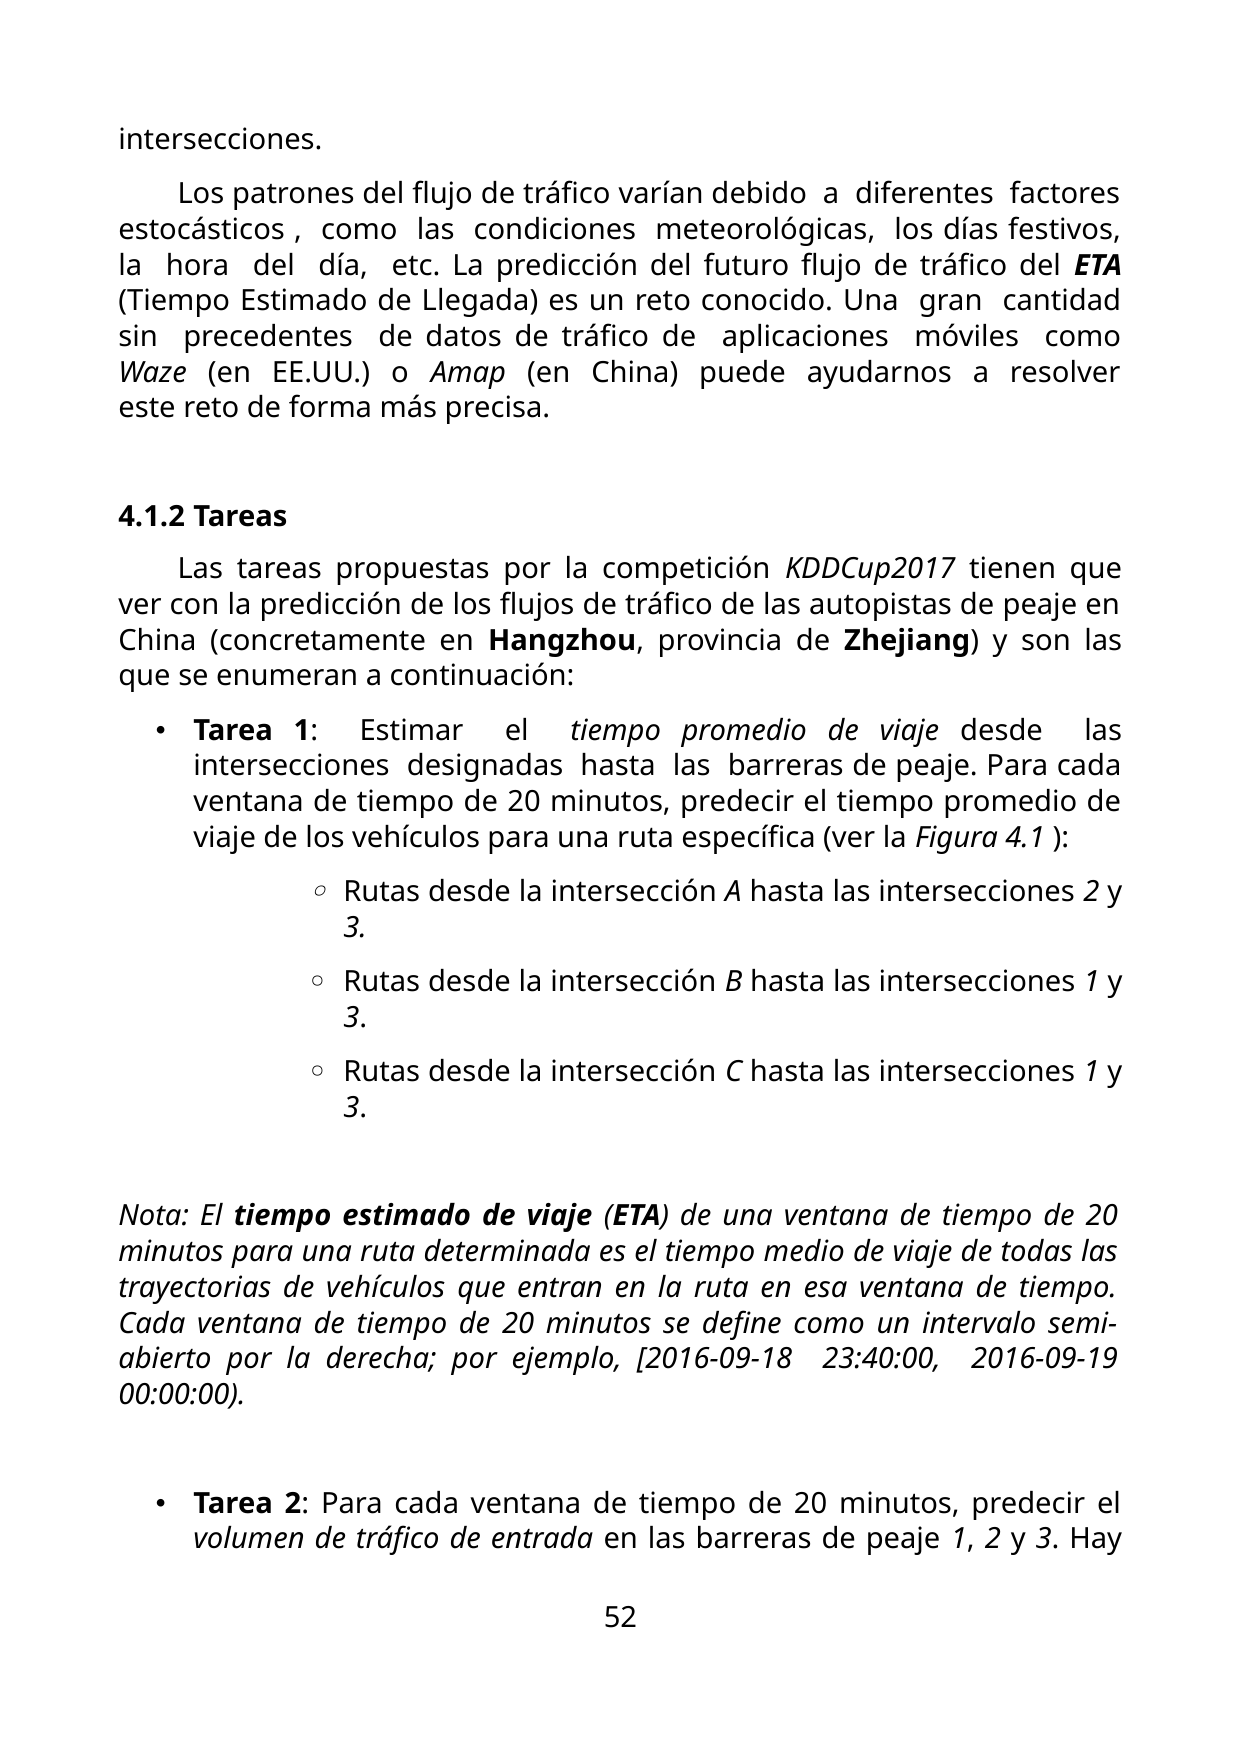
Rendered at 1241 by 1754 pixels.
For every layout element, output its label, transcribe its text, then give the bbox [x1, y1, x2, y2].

subtitle Tareas [118, 495, 1122, 535]
list Tarea 2: Para cada ventana de tiempo de 20 minutos, predecir el volumen de tráfico de entrada en las barreras de peaje 1, 2 y 3. Hay [156, 1482, 1122, 1557]
text Nota: El tiempo estimado de viaje (ETA) de una ventana de tiempo de 20 minutos para una ruta determinada es el tiempo medio de viaje de todas las trayectorias de vehículos que entran en la ruta en esa ventana de tiempo. Cada ventana de tiempo de 20 minutos se define como un intervalo semi-abierto por la derecha; por ejemplo, [2016-09-18 23:40:00, 2016-09-19 00:00:00). [118, 1195, 1122, 1413]
text Las tareas propuestas por la competición KDDCup2017 tienen que ver con la predicción de los flujos de tráfico de las autopistas de peaje en China (concretamente en Hangzhou, provincia de Zhejiang) y son las que se enumeran a continuación: [118, 547, 1122, 694]
list Tarea 1: Estimar el tiempo promedio de viaje desde las intersecciones designadas hasta las barreras de peaje. Para cada ventana de tiempo de 20 minutos, predecir el tiempo promedio de viaje de los vehículos para una ruta específica (ver la Figura 4.1 ): [156, 709, 1122, 856]
text Los patrones del flujo de tráfico varían debido a diferentes factores estocásticos , como las condiciones meteorológicas, los días festivos, la hora del día, etc. La predicción del futuro flujo de tráfico del ETA (Tiempo Estimado de Llegada) es un reto conocido. Una gran cantidad sin precedentes de datos de tráfico de aplicaciones móviles como Waze (en EE.UU.) o Amap (en China) puede ayudarnos a resolver este reto de forma más precisa. [118, 172, 1122, 426]
list Rutas desde la intersección C hasta las intersecciones 1 y 3. [306, 1050, 1122, 1126]
text intersecciones. [118, 118, 1122, 158]
list Rutas desde la intersección B hasta las intersecciones 1 y 3. [306, 960, 1122, 1036]
list Rutas desde la intersección A hasta las intersecciones 2 y 3. [306, 870, 1122, 946]
